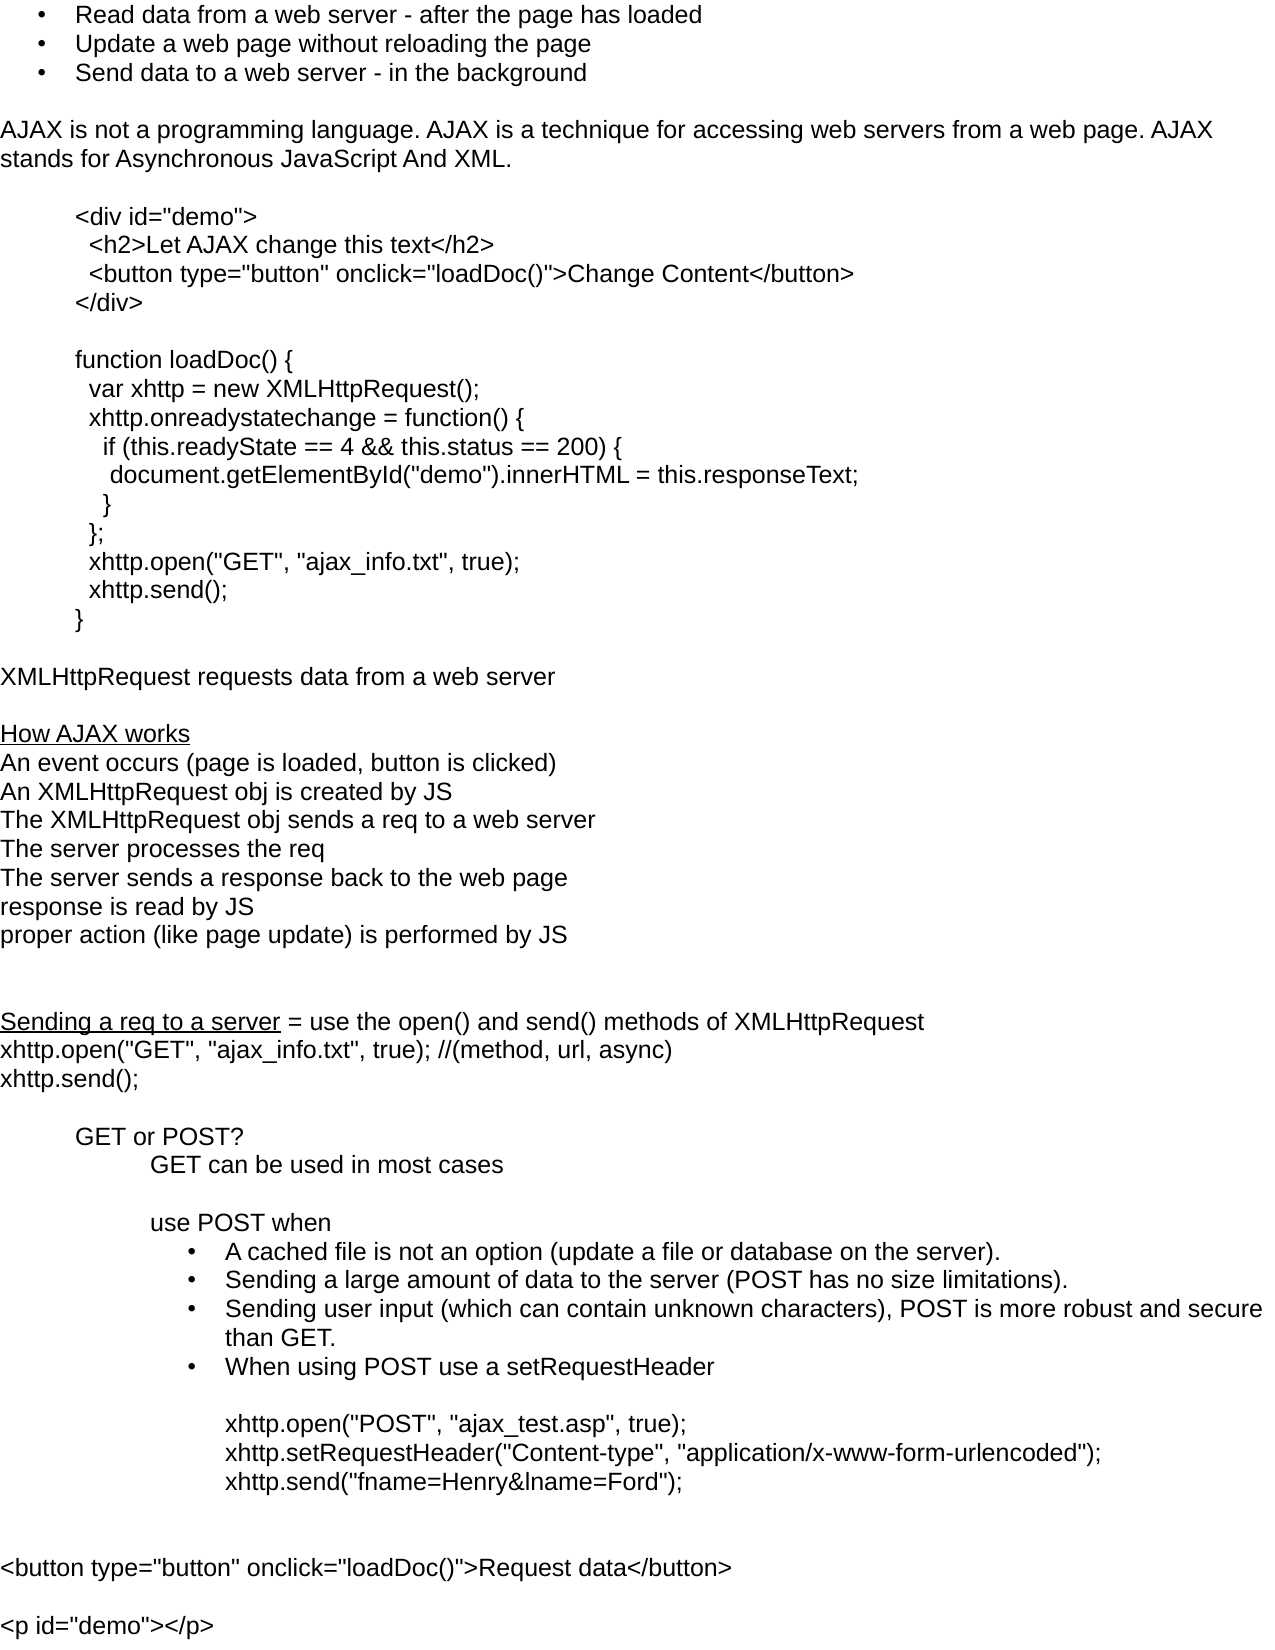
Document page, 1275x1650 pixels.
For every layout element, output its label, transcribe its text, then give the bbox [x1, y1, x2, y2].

text AJAX is not a programming language. AJAX is a technique for accessing web servers from a web page. AJAX stands for Asynchronous JavaScript And XML. [0, 115, 1275, 173]
text } [75, 489, 1275, 518]
text <p id="demo"></p> [0, 1611, 1275, 1639]
text An event occurs (page is loaded, button is clicked) [0, 748, 1275, 777]
text <button type="button" onclick="loadDoc()">Change Content</button> [75, 259, 1275, 288]
text An XMLHttpRequest obj is created by JS [0, 777, 1275, 805]
list Read data from a web server - after the page has loaded [37, 0, 1275, 29]
text </div> [75, 288, 1275, 317]
text if (this.readyState == 4 && this.status == 200) { [75, 432, 1275, 460]
list A cached file is not an option (update a file or database on the server). [187, 1237, 1275, 1265]
text <button type="button" onclick="loadDoc()">Request data</button> [0, 1553, 1275, 1582]
text xhttp.send("fname=Henry&lname=Ford"); [225, 1467, 1275, 1496]
text xhttp.send(); [0, 1064, 1275, 1093]
text The server processes the req [0, 834, 1275, 863]
text }; [75, 518, 1275, 547]
text How AJAX works [0, 719, 1275, 748]
list Sending user input (which can contain unknown characters), POST is more robust and secure than GET. [187, 1294, 1275, 1352]
list Send data to a web server - in the background [37, 58, 1275, 87]
text The server sends a response back to the web page [0, 863, 1275, 892]
text proper action (like page update) is performed by JS [0, 920, 1275, 949]
list Update a web page without reloading the page [37, 29, 1275, 58]
text } [75, 604, 1275, 633]
text GET can be used in most cases [0, 1150, 1275, 1179]
text xhttp.open("GET", "ajax_info.txt", true); //(method, url, async) [0, 1035, 1275, 1064]
text Sending a req to a server = use the open() and send() methods of XMLHttpRequest [0, 1007, 1275, 1035]
text xhttp.setRequestHeader("Content-type", "application/x-www-form-urlencoded"); [225, 1438, 1275, 1467]
text xhttp.open("POST", "ajax_test.asp", true); [225, 1409, 1275, 1438]
text xhttp.send(); [75, 575, 1275, 604]
text <h2>Let AJAX change this text</h2> [75, 230, 1275, 259]
text document.getElementById("demo").innerHTML = this.responseText; [75, 460, 1275, 489]
text The XMLHttpRequest obj sends a req to a web server [0, 805, 1275, 834]
text use POST when [0, 1208, 1275, 1237]
text var xhttp = new XMLHttpRequest(); [75, 374, 1275, 403]
text xhttp.open("GET", "ajax_info.txt", true); [75, 547, 1275, 575]
list Sending a large amount of data to the server (POST has no size limitations). [187, 1265, 1275, 1294]
text <div id="demo"> [75, 202, 1275, 230]
text function loadDoc() { [75, 345, 1275, 374]
text response is read by JS [0, 892, 1275, 920]
text GET or POST? [0, 1122, 1275, 1150]
list When using POST use a setRequestHeader [187, 1352, 1275, 1381]
text XMLHttpRequest requests data from a web server [0, 662, 1275, 690]
text xhttp.onreadystatechange = function() { [75, 403, 1275, 432]
